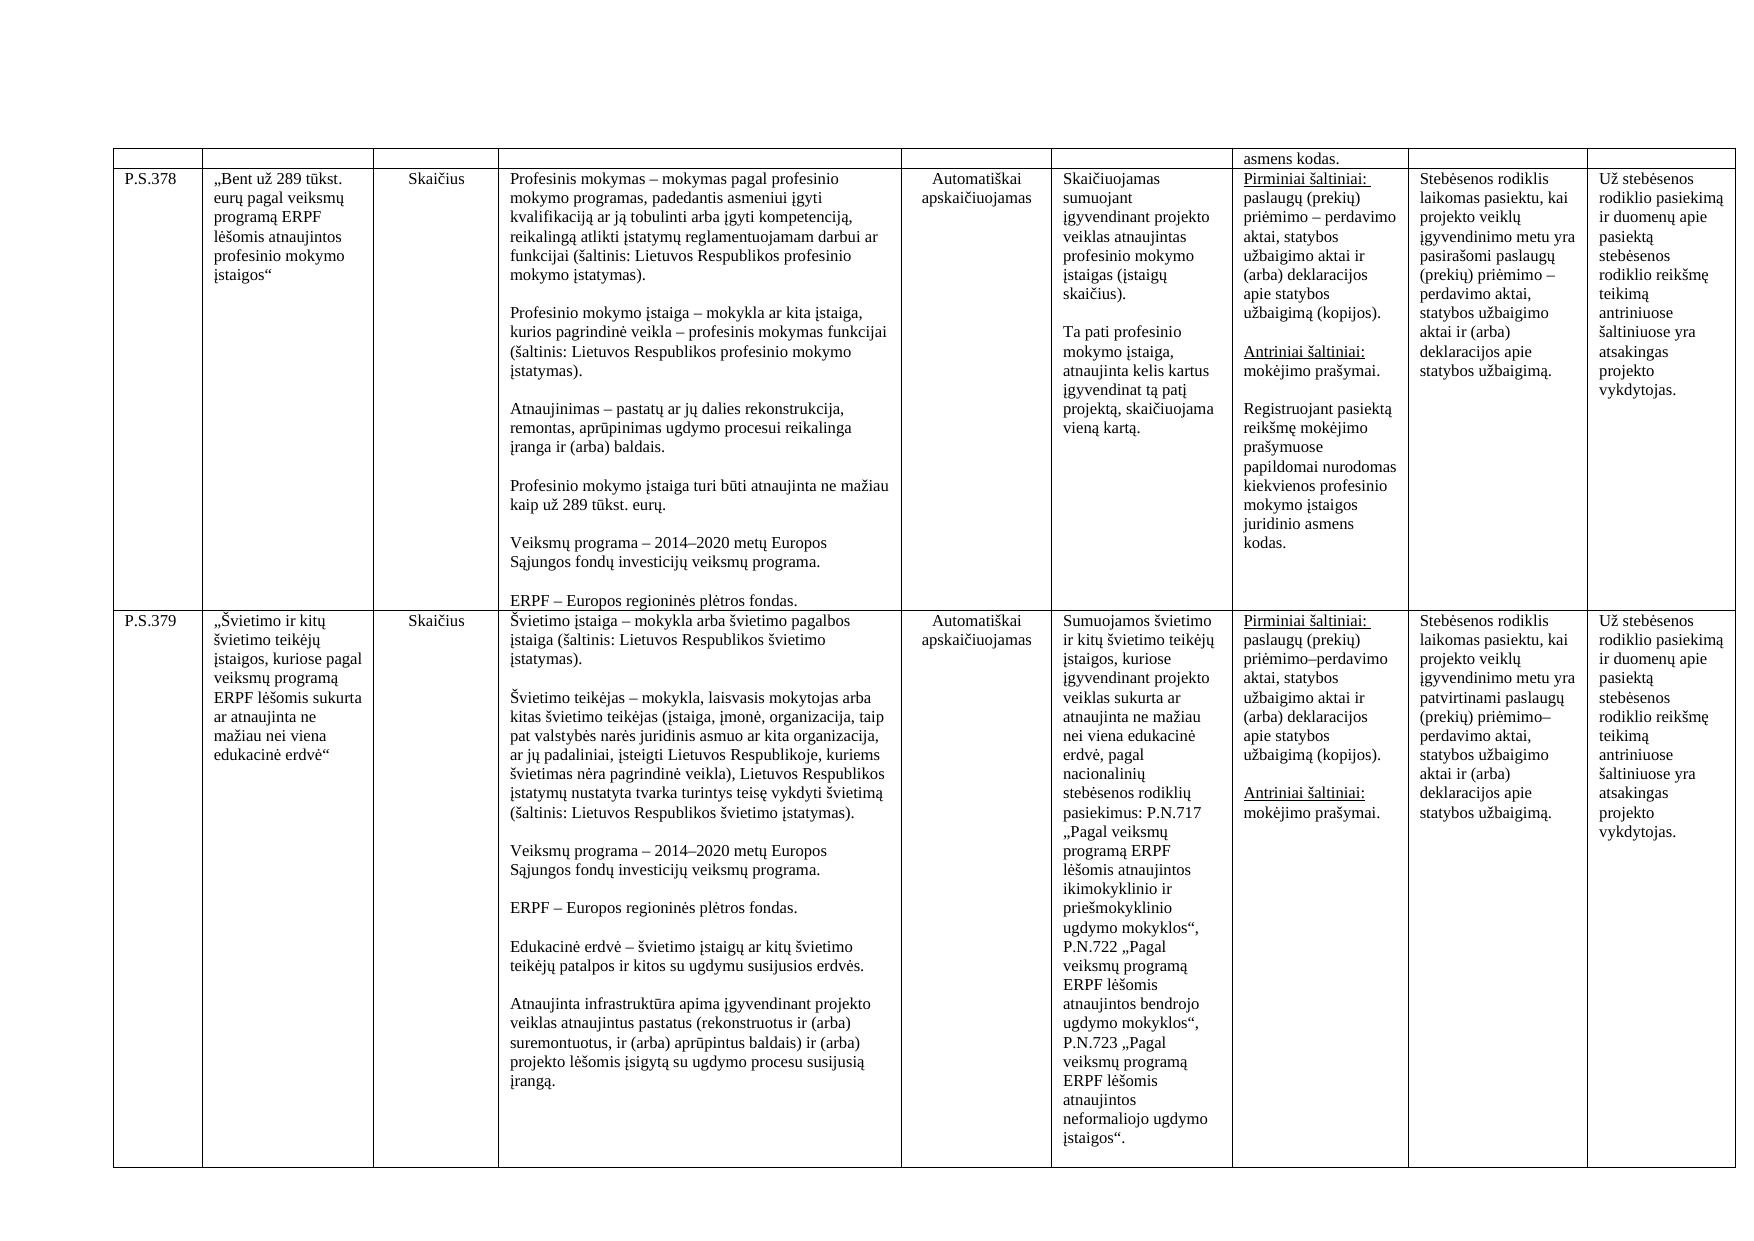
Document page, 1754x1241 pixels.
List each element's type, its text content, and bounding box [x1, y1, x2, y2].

table_cell Pirminiai šaltiniai: paslaugų (prekių) priėmimo–perdavimo aktai, statybos užbaigimo aktai ir (arba) deklaracijos apie statybos užbaigimą (kopijos). Antriniai šaltiniai: mokėjimo prašymai. [1233, 611, 1408, 1167]
table_cell [114, 149, 202, 168]
table_cell [203, 149, 373, 168]
table_cell [902, 149, 1051, 168]
table_cell Švietimo įstaiga – mokykla arba švietimo pagalbos įstaiga (šaltinis: Lietuvos Respublikos švietimo įstatymas). Švietimo teikėjas – mokykla, laisvasis mokytojas arba kitas švietimo teikėjas (įstaiga, įmonė, organizacija, taip pat valstybės narės juridinis asmuo ar kita organizacija, ar jų padaliniai, įsteigti Lietuvos Respublikoje, kuriems švietimas nėra pagrindinė veikla), Lietuvos Respublikos įstatymų nustatyta tvarka turintys teisę vykdyti švietimą (šaltinis: Lietuvos Respublikos švietimo įstatymas). Veiksmų programa – 2014–2020 metų Europos Sąjungos fondų investicijų veiksmų programa. ERPF – Europos regioninės plėtros fondas. Edukacinė erdvė – švietimo įstaigų ar kitų švietimo teikėjų patalpos ir kitos su ugdymu susijusios erdvės. Atnaujinta infrastruktūra apima įgyvendinant projekto veiklas atnaujintus pastatus (rekonstruotus ir (arba) suremontuotus, ir (arba) aprūpintus baldais) ir (arba) projekto lėšomis įsigytą su ugdymo procesu susijusią įrangą. [499, 611, 901, 1167]
table_cell Stebėsenos rodiklis laikomas pasiektu, kai projekto veiklų įgyvendinimo metu yra patvirtinami paslaugų (prekių) priėmimo–perdavimo aktai, statybos užbaigimo aktai ir (arba) deklaracijos apie statybos užbaigimą. [1409, 611, 1587, 1167]
table_cell asmens kodas. [1233, 149, 1408, 168]
table_cell Skaičiuojamas sumuojant įgyvendinant projekto veiklas atnaujintas profesinio mokymo įstaigas (įstaigų skaičius). Ta pati profesinio mokymo įstaiga, atnaujinta kelis kartus įgyvendinat tą patį projektą, skaičiuojama vieną kartą. [1052, 169, 1232, 610]
table_cell Stebėsenos rodiklis laikomas pasiektu, kai projekto veiklų įgyvendinimo metu yra pasirašomi paslaugų (prekių) priėmimo – perdavimo aktai, statybos užbaigimo aktai ir (arba) deklaracijos apie statybos užbaigimą. [1409, 169, 1587, 610]
table_cell Automatiškai apskaičiuojamas [902, 611, 1051, 1167]
table_cell Skaičius [374, 611, 498, 1167]
table_cell Skaičius [374, 169, 498, 610]
table_cell P.S.378 [114, 169, 202, 610]
table_cell Už stebėsenos rodiklio pasiekimą ir duomenų apie pasiektą stebėsenos rodiklio reikšmę teikimą antriniuose šaltiniuose yra atsakingas projekto vykdytojas. [1588, 611, 1735, 1167]
table_cell „Švietimo ir kitų švietimo teikėjų įstaigos, kuriose pagal veiksmų programą ERPF lėšomis sukurta ar atnaujinta ne mažiau nei viena edukacinė erdvė“ [203, 611, 373, 1167]
table_cell „Bent už 289 tūkst. eurų pagal veiksmų programą ERPF lėšomis atnaujintos profesinio mokymo įstaigos“ [203, 169, 373, 610]
table_cell Sumuojamos švietimo ir kitų švietimo teikėjų įstaigos, kuriose įgyvendinant projekto veiklas sukurta ar atnaujinta ne mažiau nei viena edukacinė erdvė, pagal nacionalinių stebėsenos rodiklių pasiekimus: P.N.717 „Pagal veiksmų programą ERPF lėšomis atnaujintos ikimokyklinio ir priešmokyklinio ugdymo mokyklos“, P.N.722 „Pagal veiksmų programą ERPF lėšomis atnaujintos bendrojo ugdymo mokyklos“, P.N.723 „Pagal veiksmų programą ERPF lėšomis atnaujintos neformaliojo ugdymo įstaigos“. [1052, 611, 1232, 1167]
table_cell P.S.379 [114, 611, 202, 1167]
table_cell Automatiškai apskaičiuojamas [902, 169, 1051, 610]
table_cell Už stebėsenos rodiklio pasiekimą ir duomenų apie pasiektą stebėsenos rodiklio reikšmę teikimą antriniuose šaltiniuose yra atsakingas projekto vykdytojas. [1588, 169, 1735, 610]
table_cell Profesinis mokymas – mokymas pagal profesinio mokymo programas, padedantis asmeniui įgyti kvalifikaciją ar ją tobulinti arba įgyti kompetenciją, reikalingą atlikti įstatymų reglamentuojamam darbui ar funkcijai (šaltinis: Lietuvos Respublikos profesinio mokymo įstatymas). Profesinio mokymo įstaiga – mokykla ar kita įstaiga, kurios pagrindinė veikla – profesinis mokymas funkcijai (šaltinis: Lietuvos Respublikos profesinio mokymo įstatymas). Atnaujinimas – pastatų ar jų dalies rekonstrukcija, remontas, aprūpinimas ugdymo procesui reikalinga įranga ir (arba) baldais. Profesinio mokymo įstaiga turi būti atnaujinta ne mažiau kaip už 289 tūkst. eurų. Veiksmų programa – 2014–2020 metų Europos Sąjungos fondų investicijų veiksmų programa. ERPF – Europos regioninės plėtros fondas. [499, 169, 901, 610]
table_cell [374, 149, 498, 168]
table_cell Pirminiai šaltiniai: paslaugų (prekių) priėmimo – perdavimo aktai, statybos užbaigimo aktai ir (arba) deklaracijos apie statybos užbaigimą (kopijos). Antriniai šaltiniai: mokėjimo prašymai. Registruojant pasiektą reikšmę mokėjimo prašymuose papildomai nurodomas kiekvienos profesinio mokymo įstaigos juridinio asmens kodas. [1233, 169, 1408, 610]
